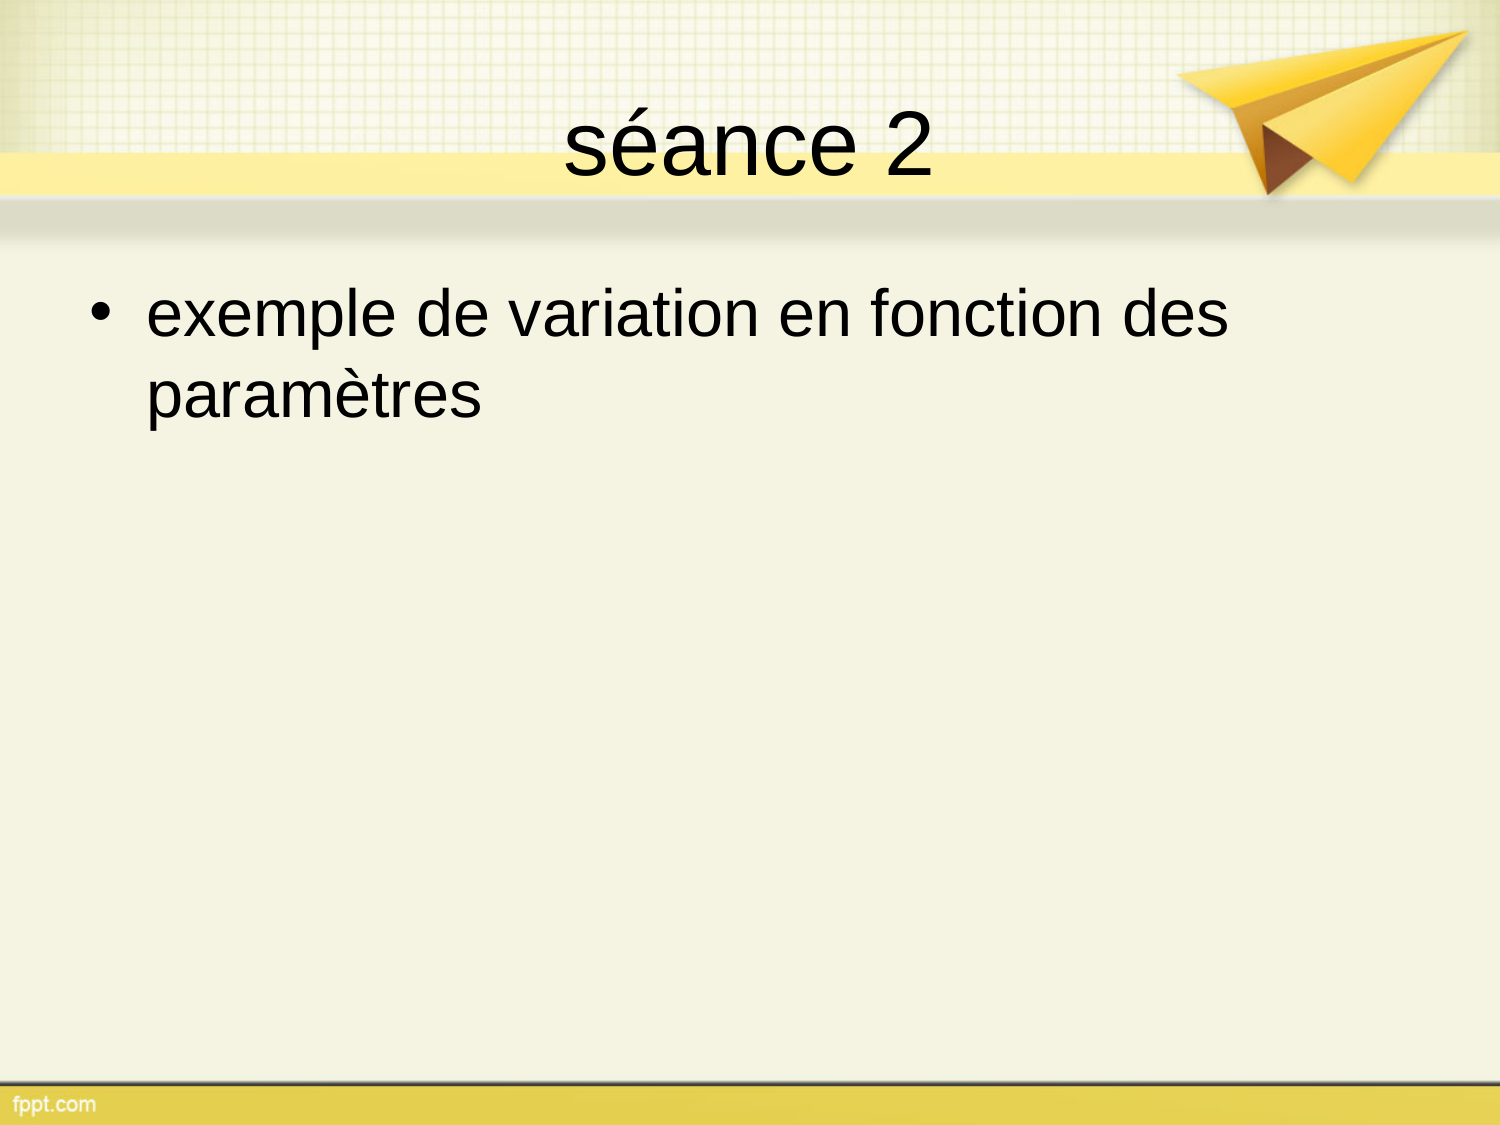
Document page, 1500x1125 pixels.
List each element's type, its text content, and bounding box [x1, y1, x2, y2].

title séance 2 [75, 45, 1426, 233]
picture [0, 0, 1500, 1125]
list exemple de variation en fonction des paramètres [75, 262, 1426, 1005]
